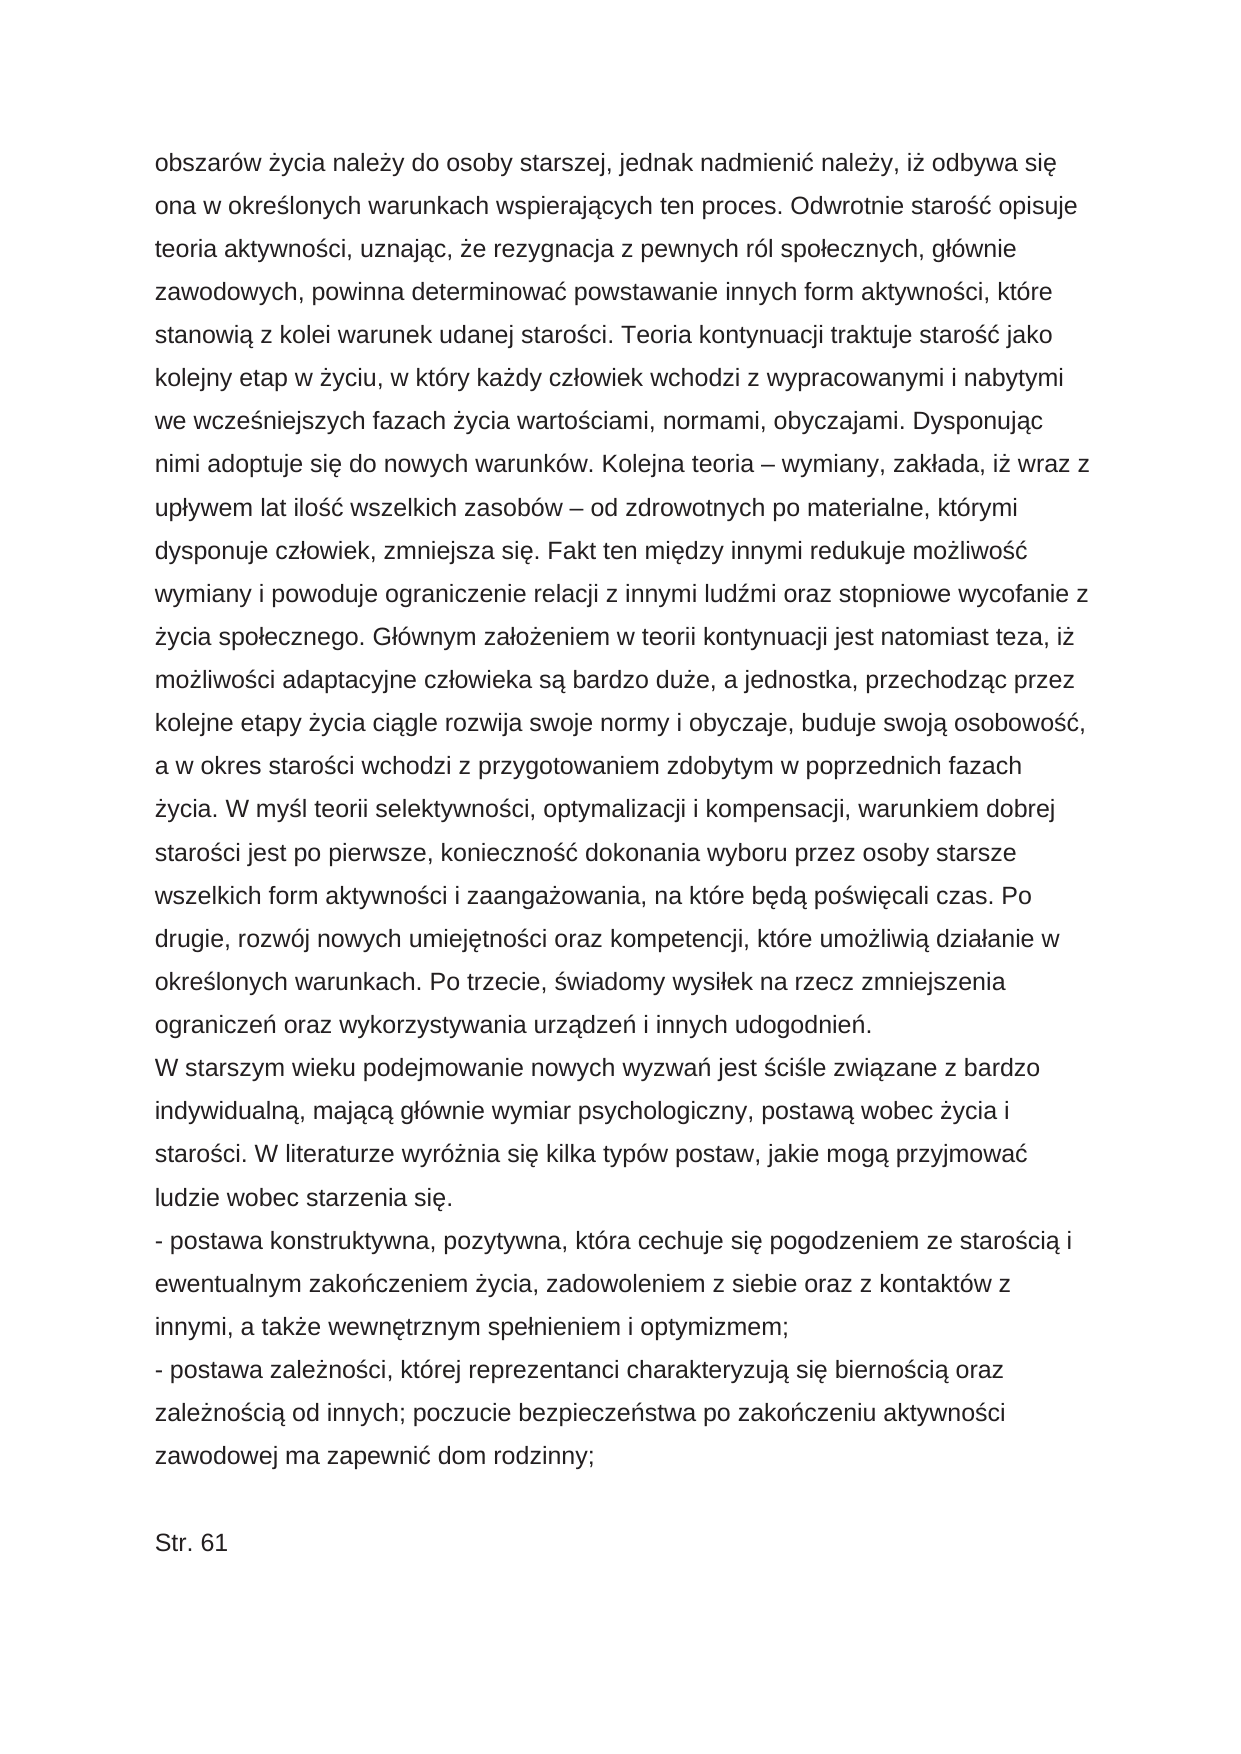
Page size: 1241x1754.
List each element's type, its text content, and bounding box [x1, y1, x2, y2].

text W starszym wieku podejmowanie nowych wyzwań jest ściśle związane z bardzo indywidualną, mającą głównie wymiar psychologiczny, postawą wobec życia i starości. W literaturze wyróżnia się kilka typów postaw, jakie mogą przyjmować ludzie wobec starzenia się. [154, 1053, 1093, 1211]
text Str. 61 [154, 1528, 1093, 1556]
text obszarów życia należy do osoby starszej, jednak nadmienić należy, iż odbywa się ona w określonych warunkach wspierających ten proces. Odwrotnie starość opisuje teoria aktywności, uznając, że rezygnacja z pewnych ról społecznych, głównie zawodowych, powinna determinować powstawanie innych form aktywności, które stanowią z kolei warunek udanej starości. Teoria kontynuacji traktuje starość jako kolejny etap w życiu, w który każdy człowiek wchodzi z wypracowanymi i nabytymi we wcześniejszych fazach życia wartościami, normami, obyczajami. Dysponując nimi adoptuje się do nowych warunków. Kolejna teoria – wymiany, zakłada, iż wraz z upływem lat ilość wszelkich zasobów – od zdrowotnych po materialne, którymi dysponuje człowiek, zmniejsza się. Fakt ten między innymi redukuje możliwość wymiany i powoduje ograniczenie relacji z innymi ludźmi oraz stopniowe wycofanie z życia społecznego. Głównym założeniem w teorii kontynuacji jest natomiast teza, iż możliwości adaptacyjne człowieka są bardzo duże, a jednostka, przechodząc przez kolejne etapy życia ciągle rozwija swoje normy i obyczaje, buduje swoją osobowość, a w okres starości wchodzi z przygotowaniem zdobytym w poprzednich fazach życia. W myśl teorii selektywności, optymalizacji i kompensacji, warunkiem dobrej starości jest po pierwsze, konieczność dokonania wyboru przez osoby starsze wszelkich form aktywności i zaangażowania, na które będą poświęcali czas. Po drugie, rozwój nowych umiejętności oraz kompetencji, które umożliwią działanie w określonych warunkach. Po trzecie, świadomy wysiłek na rzecz zmniejszenia ograniczeń oraz wykorzystywania urządzeń i innych udogodnień. [154, 148, 1093, 1039]
list - postawa konstruktywna, pozytywna, która cechuje się pogodzeniem ze starością i ewentualnym zakończeniem życia, zadowoleniem z siebie oraz z kontaktów z innymi, a także wewnętrznym spełnieniem i optymizmem; [154, 1226, 1093, 1341]
list - postawa zależności, której reprezentanci charakteryzują się biernością oraz zależnością od innych; poczucie bezpieczeństwa po zakończeniu aktywności zawodowej ma zapewnić dom rodzinny; [154, 1355, 1093, 1470]
